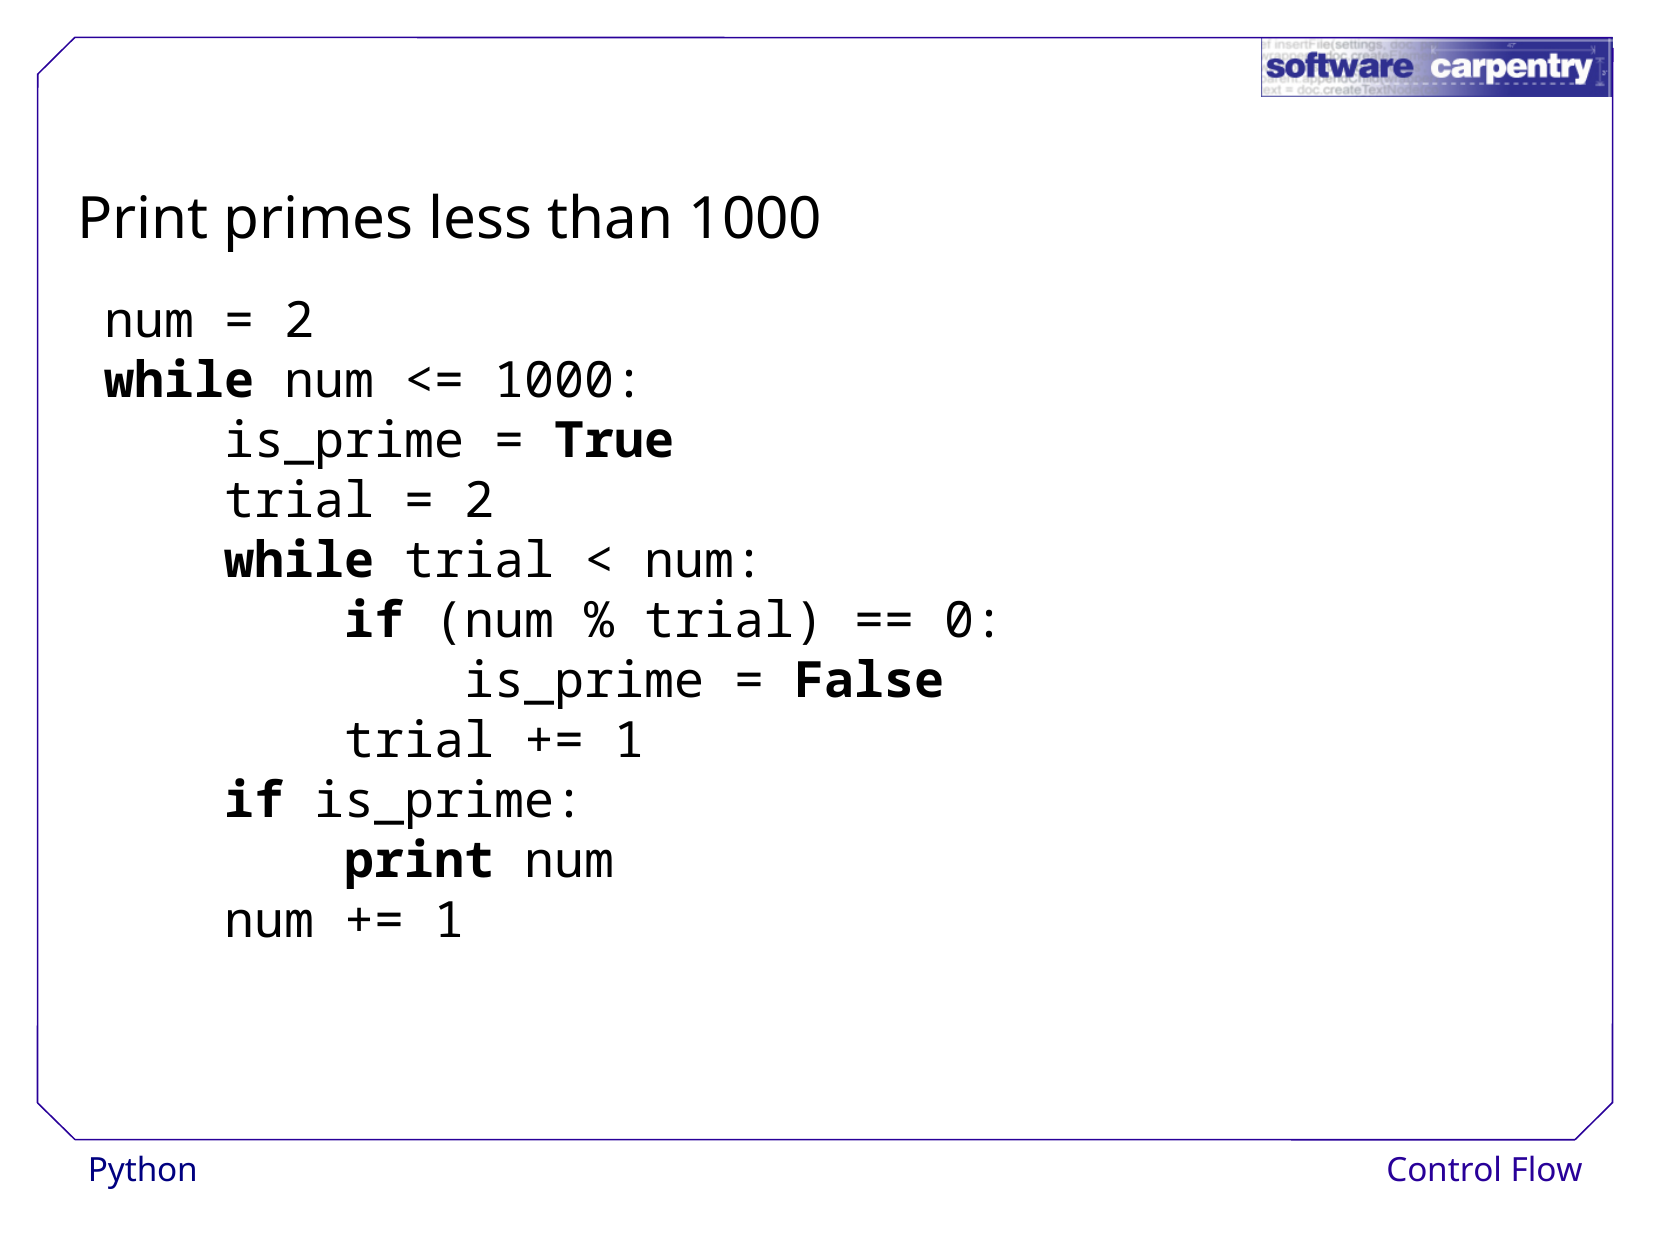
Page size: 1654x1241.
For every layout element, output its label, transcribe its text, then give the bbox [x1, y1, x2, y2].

text_box Print primes less than 1000 [62, 138, 987, 259]
text_box num = 2 while num <= 1000: is_prime = True trial = 2 while trial < num: if (num % trial) == 0: is_prime = False trial += 1 if is_prime: print num num += 1 [89, 279, 1512, 980]
picture [1261, 39, 1613, 97]
